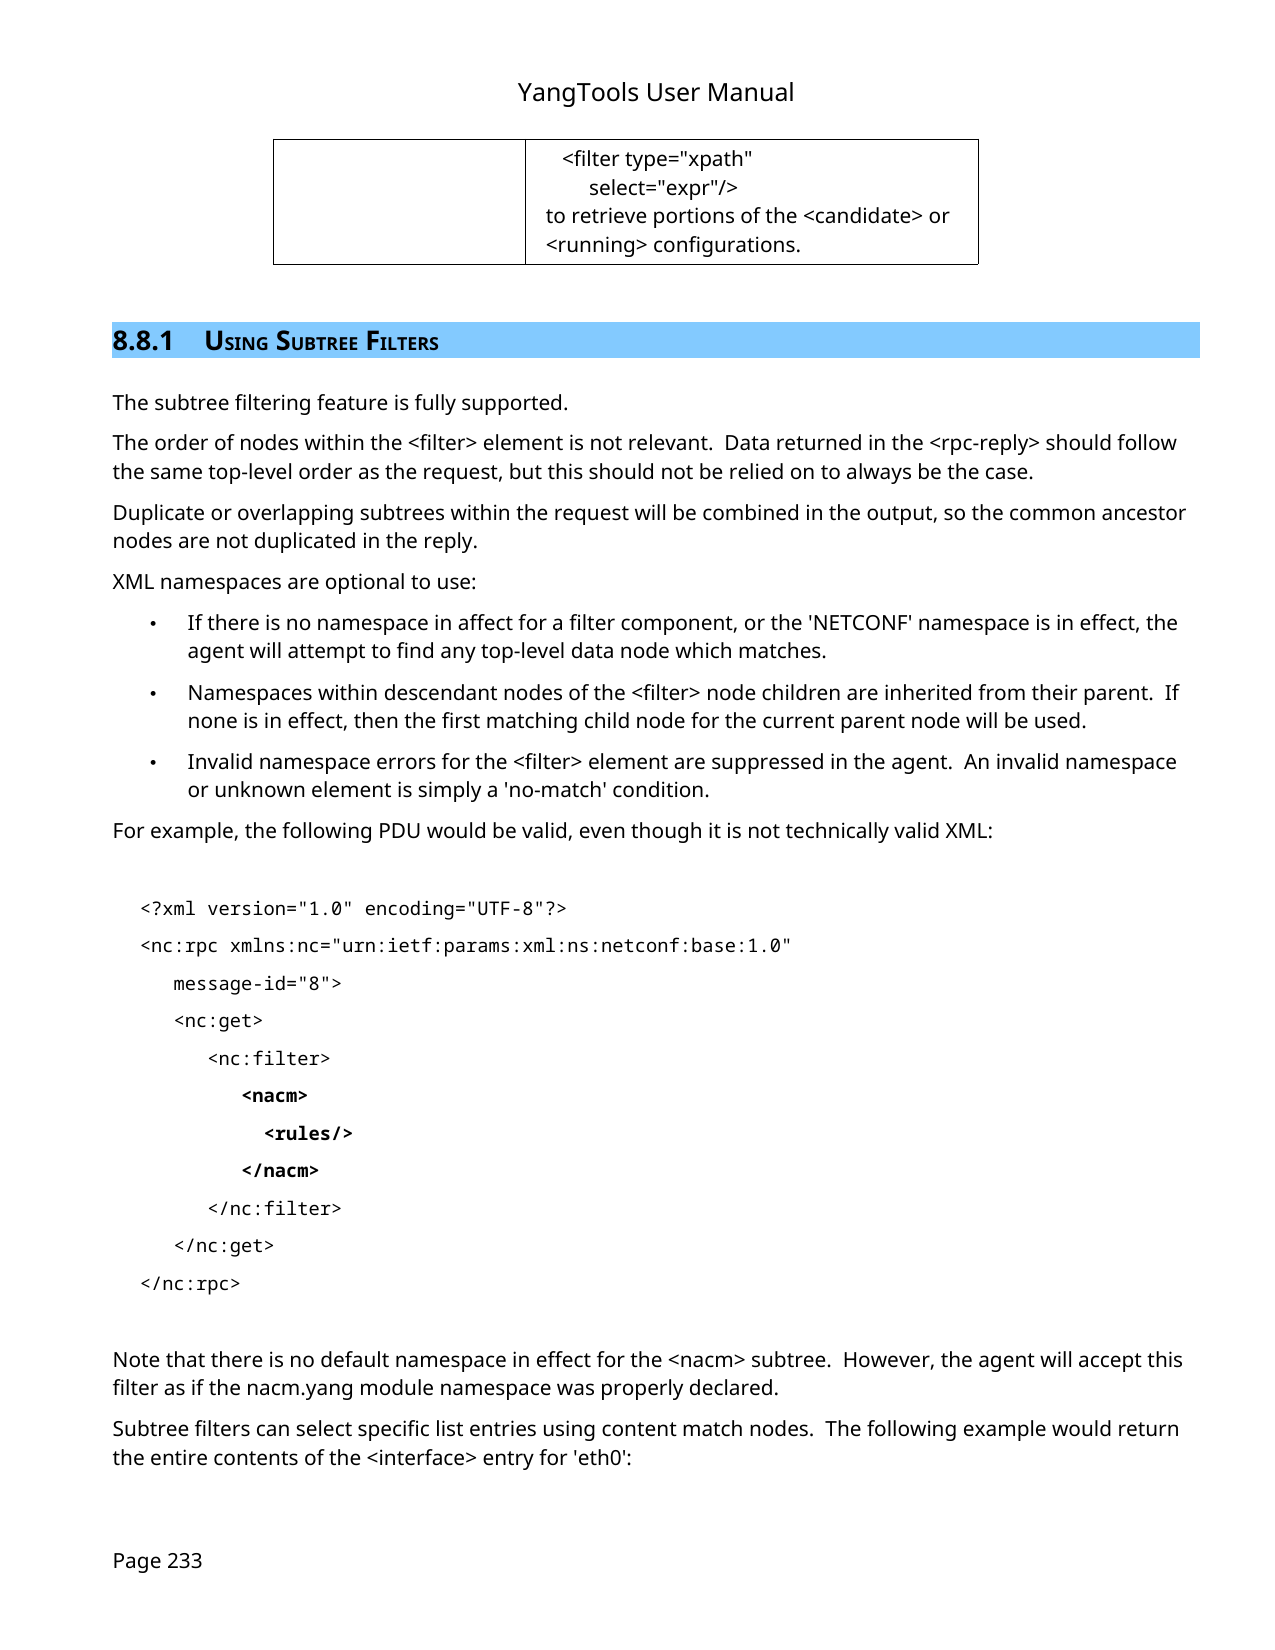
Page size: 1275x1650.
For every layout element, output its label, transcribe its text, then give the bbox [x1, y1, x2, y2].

text XML namespaces are optional to use: [112, 567, 1200, 596]
text The subtree filtering feature is fully supported. [112, 388, 1200, 416]
text </nacm> [139, 1157, 1200, 1183]
list If there is no namespace in affect for a filter component, or the 'NETCONF' namespace is in effect, the agent will attempt to find any top-level data node which matches. [150, 608, 1200, 665]
table_cell [274, 140, 525, 264]
text Subtree filters can select specific list entries using content match nodes. The following example would return the entire contents of the <interface> entry for 'eth0': [112, 1414, 1200, 1471]
list Invalid namespace errors for the <filter> element are suppressed in the agent. An invalid namespace or unknown element is simply a 'no-match' condition. [150, 747, 1200, 804]
text For example, the following PDU would be valid, even though it is not technically valid XML: [112, 816, 1200, 845]
text <nc:filter> [139, 1045, 1200, 1070]
table_cell <filter type="xpath" select="expr"/> to retrieve portions of the <candidate> or <running> configurations. [526, 140, 978, 264]
text message-id="8"> [139, 970, 1200, 995]
text </nc:get> [139, 1232, 1200, 1258]
subtitle Using Subtree Filters [112, 322, 1200, 358]
text <rules/> [139, 1120, 1200, 1145]
text Duplicate or overlapping subtrees within the request will be combined in the output, so the common ancestor nodes are not duplicated in the reply. [112, 498, 1200, 555]
text Note that there is no default namespace in effect for the <nacm> subtree. However, the agent will accept this filter as if the nacm.yang module namespace was properly declared. [112, 1345, 1200, 1402]
text </nc:filter> [139, 1195, 1200, 1220]
text <nc:rpc xmlns:nc="urn:ietf:params:xml:ns:netconf:base:1.0" [139, 932, 1200, 958]
text <nc:get> [139, 1007, 1200, 1033]
list Namespaces within descendant nodes of the <filter> node children are inherited from their parent. If none is in effect, then the first matching child node for the current parent node will be used. [150, 678, 1200, 734]
text The order of nodes within the <filter> element is not relevant. Data returned in the <rpc-reply> should follow the same top-level order as the request, but this should not be relied on to always be the case. [112, 428, 1200, 485]
text <nacm> [139, 1082, 1200, 1108]
text <?xml version="1.0" encoding="UTF-8"?> [139, 895, 1200, 920]
text </nc:rpc> [139, 1270, 1200, 1295]
